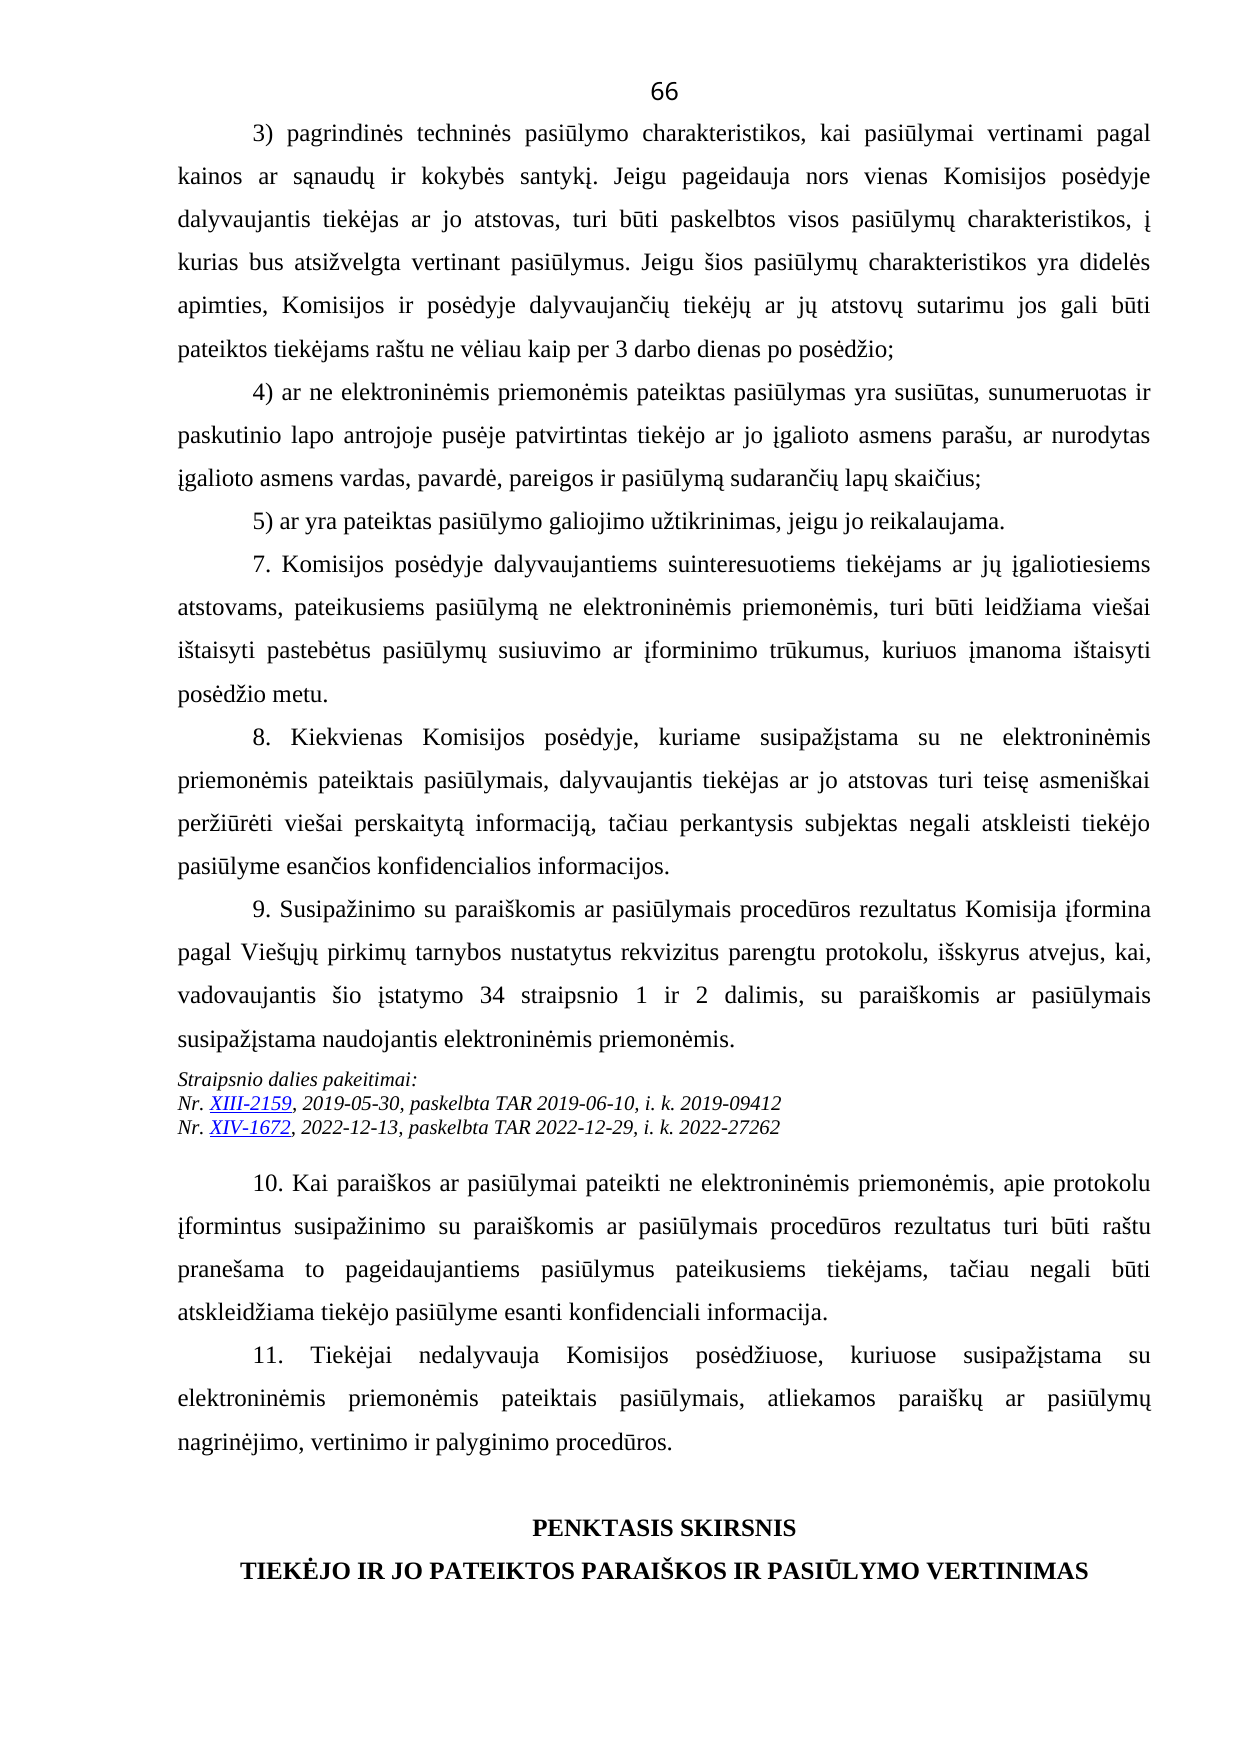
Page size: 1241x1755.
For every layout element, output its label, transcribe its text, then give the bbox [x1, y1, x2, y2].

text 11. Tiekėjai nedalyvauja Komisijos posėdžiuose, kuriuose susipažįstama su elektroninėmis priemonėmis pateiktais pasiūlymais, atliekamos paraiškų ar pasiūlymų nagrinėjimo, vertinimo ir palyginimo procedūros. [177, 1340, 1152, 1455]
subtitle 7. Komisijos posėdyje dalyvaujantiems suinteresuotiems tiekėjams ar jų įgaliotiesiems atstovams, pateikusiems pasiūlymą ne elektroninėmis priemonėmis, turi būti leidžiama viešai ištaisyti pastebėtus pasiūlymų susiuvimo ar įforminimo trūkumus, kuriuos įmanoma ištaisyti posėdžio metu. [177, 549, 1152, 707]
text TIEKĖJO IR JO PATEIKTOS PARAIŠKOS IR PASIŪLYMO VERTINIMAS [177, 1556, 1152, 1585]
text Straipsnio dalies pakeitimai: [177, 1067, 1152, 1091]
subtitle 3) pagrindinės techninės pasiūlymo charakteristikos, kai pasiūlymai vertinami pagal kainos ar sąnaudų ir kokybės santykį. Jeigu pageidauja nors vienas Komisijos posėdyje dalyvaujantis tiekėjas ar jo atstovas, turi būti paskelbtos visos pasiūlymų charakteristikos, į kurias bus atsižvelgta vertinant pasiūlymus. Jeigu šios pasiūlymų charakteristikos yra didelės apimties, Komisijos ir posėdyje dalyvaujančių tiekėjų ar jų atstovų sutarimu jos gali būti pateiktos tiekėjams raštu ne vėliau kaip per 3 darbo dienas po posėdžio; [177, 118, 1152, 362]
subtitle 10. Kai paraiškos ar pasiūlymai pateikti ne elektroninėmis priemonėmis, apie protokolu įformintus susipažinimo su paraiškomis ar pasiūlymais procedūros rezultatus turi būti raštu pranešama to pageidaujantiems pasiūlymus pateikusiems tiekėjams, tačiau negali būti atskleidžiama tiekėjo pasiūlyme esanti konfidenciali informacija. [177, 1168, 1152, 1326]
text Nr. XIII-2159, 2019-05-30, paskelbta TAR 2019-06-10, i. k. 2019-09412 [177, 1091, 1152, 1115]
subtitle 8. Kiekvienas Komisijos posėdyje, kuriame susipažįstama su ne elektroninėmis priemonėmis pateiktais pasiūlymais, dalyvaujantis tiekėjas ar jo atstovas turi teisę asmeniškai peržiūrėti viešai perskaitytą informaciją, tačiau perkantysis subjektas negali atskleisti tiekėjo pasiūlyme esančios konfidencialios informacijos. [177, 722, 1152, 880]
subtitle 4) ar ne elektroninėmis priemonėmis pateiktas pasiūlymas yra susiūtas, sunumeruotas ir paskutinio lapo antrojoje pusėje patvirtintas tiekėjo ar jo įgalioto asmens parašu, ar nurodytas įgalioto asmens vardas, pavardė, pareigos ir pasiūlymą sudarančių lapų skaičius; [177, 377, 1152, 492]
text PENKTASIS SKIRSNIS [177, 1513, 1152, 1542]
subtitle 5) ar yra pateiktas pasiūlymo galiojimo užtikrinimas, jeigu jo reikalaujama. [177, 506, 1152, 535]
text Nr. XIV-1672, 2022-12-13, paskelbta TAR 2022-12-29, i. k. 2022-27262 [177, 1115, 1152, 1139]
text 9. Susipažinimo su paraiškomis ar pasiūlymais procedūros rezultatus Komisija įformina pagal Viešųjų pirkimų tarnybos nustatytus rekvizitus parengtu protokolu, išskyrus atvejus, kai, vadovaujantis šio įstatymo 34 straipsnio 1 ir 2 dalimis, su paraiškomis ar pasiūlymais susipažįstama naudojantis elektroninėmis priemonėmis. [177, 894, 1152, 1052]
